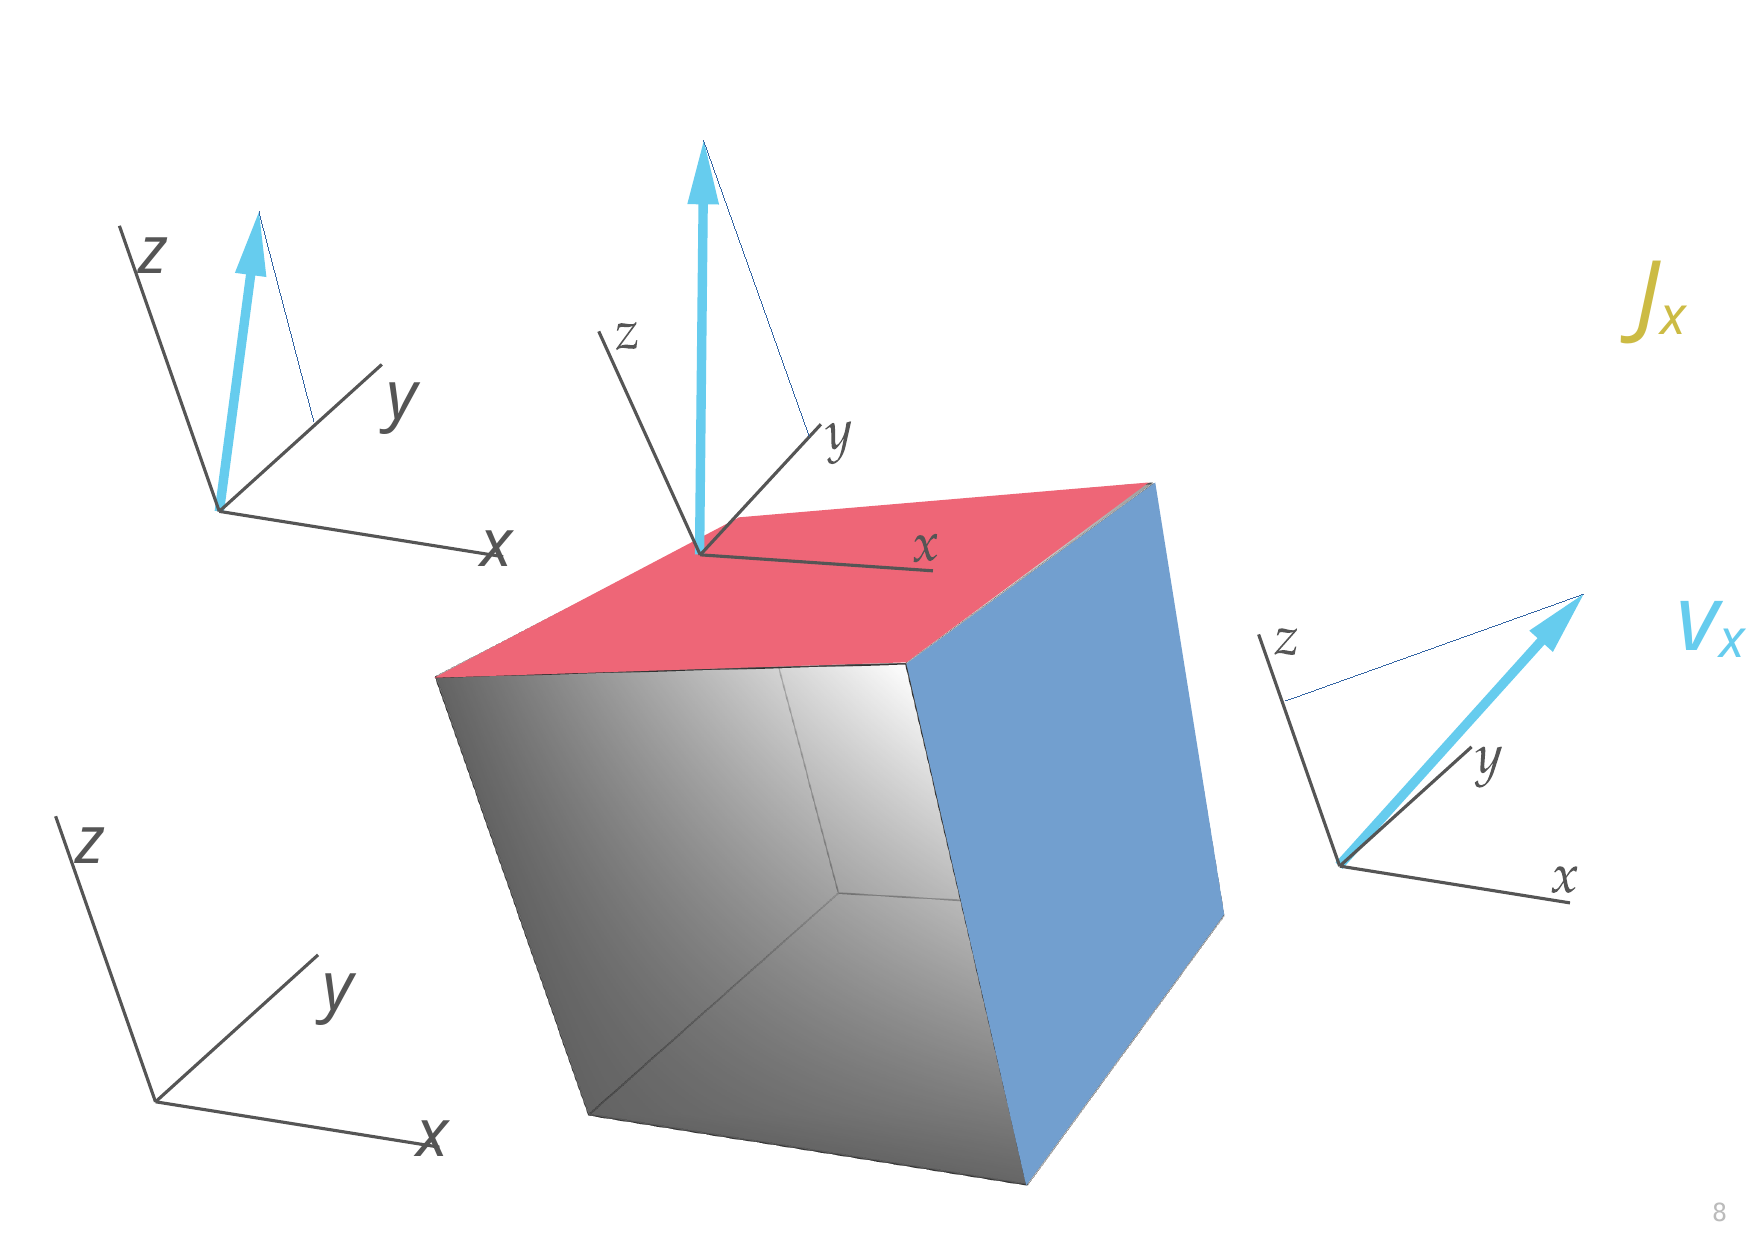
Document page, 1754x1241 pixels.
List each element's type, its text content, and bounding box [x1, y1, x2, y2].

text_box x [401, 1078, 443, 1160]
text_box [616, 321, 638, 351]
text_box z [124, 194, 163, 277]
text_box [434, 482, 1225, 1186]
text_box [705, 524, 725, 546]
text_box [1474, 746, 1502, 788]
text_box Jx [1621, 221, 1708, 329]
text_box y [307, 930, 349, 1013]
text_box vx [1661, 544, 1754, 652]
text_box y [371, 340, 413, 422]
text_box [1551, 866, 1578, 893]
text_box x [465, 487, 507, 570]
text_box [1274, 628, 1298, 655]
text_box [825, 421, 852, 465]
text_box z [60, 785, 99, 867]
